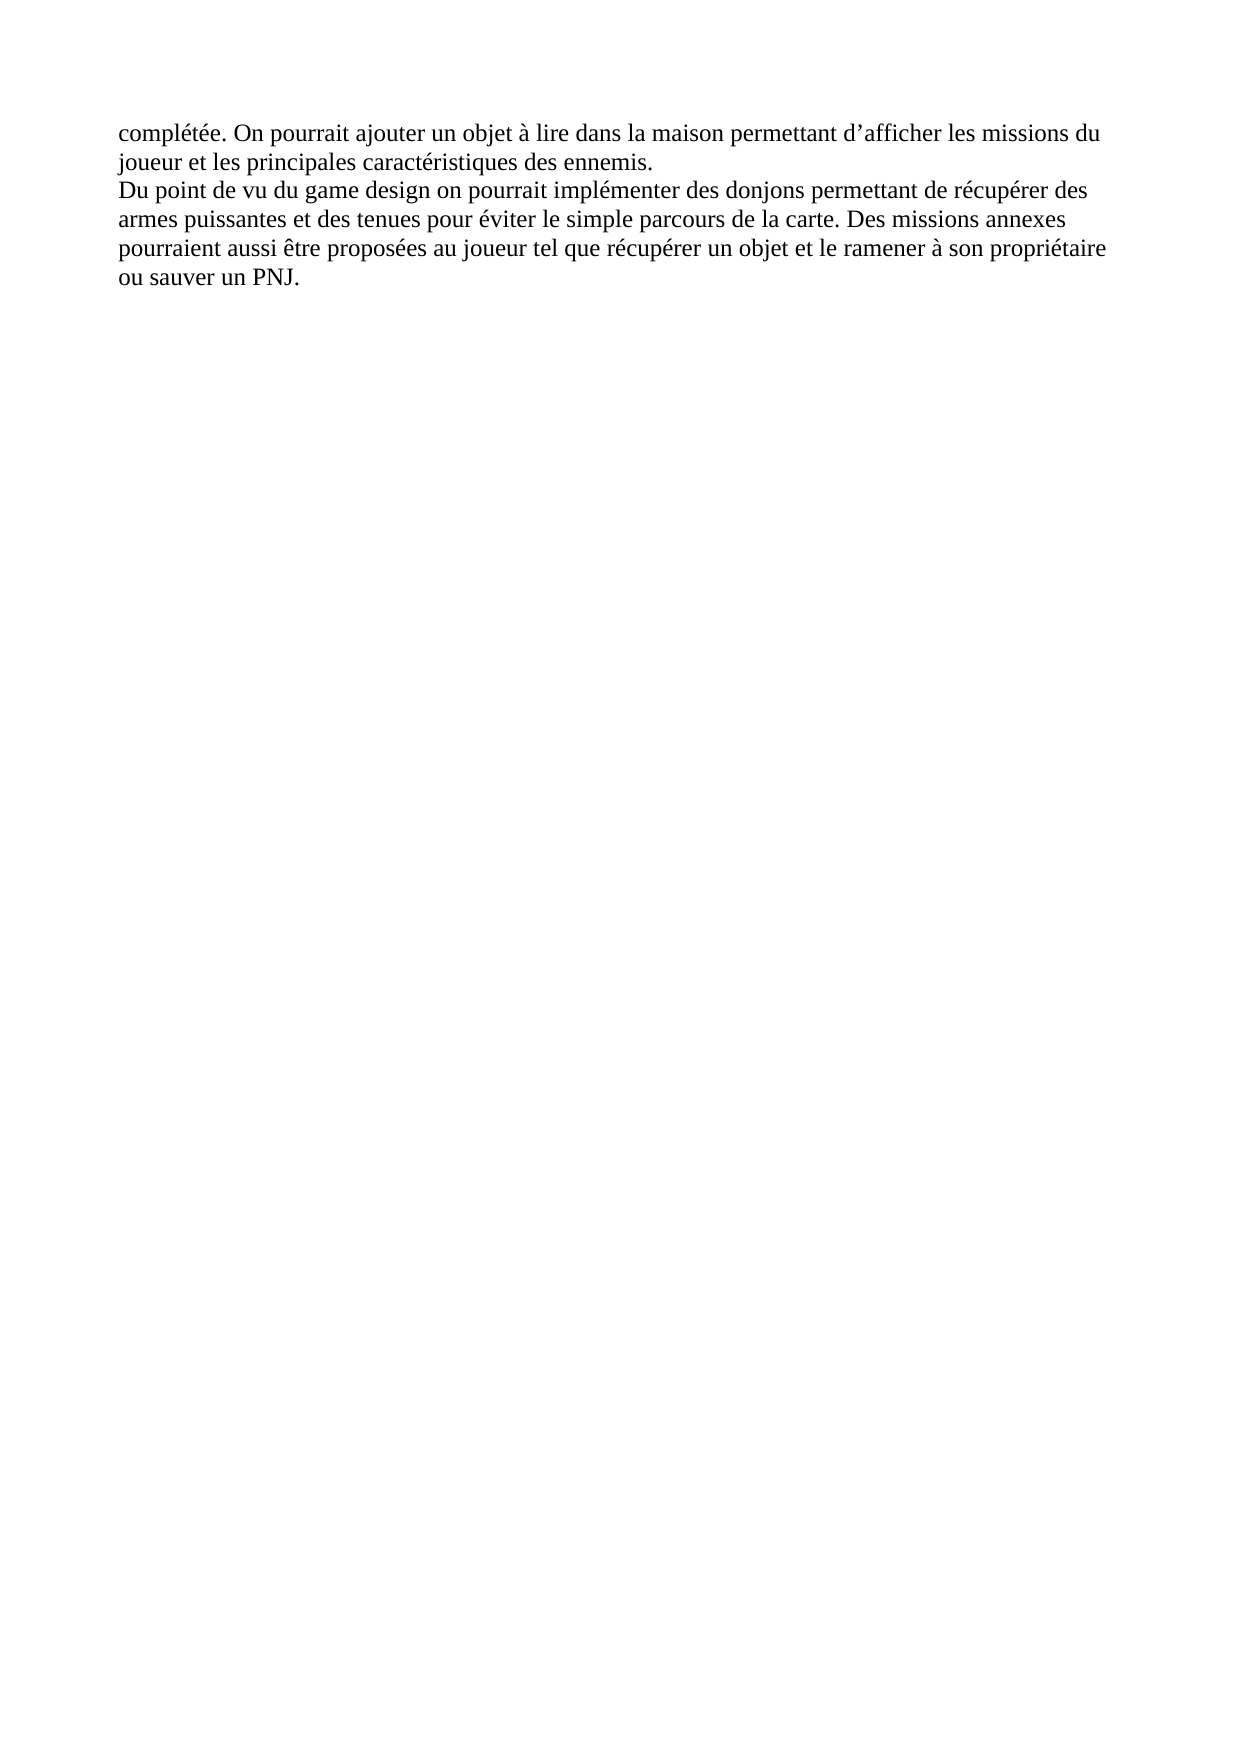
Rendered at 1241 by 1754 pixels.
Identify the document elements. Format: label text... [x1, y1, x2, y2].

text Du point de vu du game design on pourrait implémenter des donjons permettant de récupérer des armes puissantes et des tenues pour éviter le simple parcours de la carte. Des missions annexes pourraient aussi être proposées au joueur tel que récupérer un objet et le ramener à son propriétaire ou sauver un PNJ. [118, 176, 1122, 291]
text complétée. On pourrait ajouter un objet à lire dans la maison permettant d’afficher les missions du joueur et les principales caractéristiques des ennemis. [118, 118, 1122, 176]
